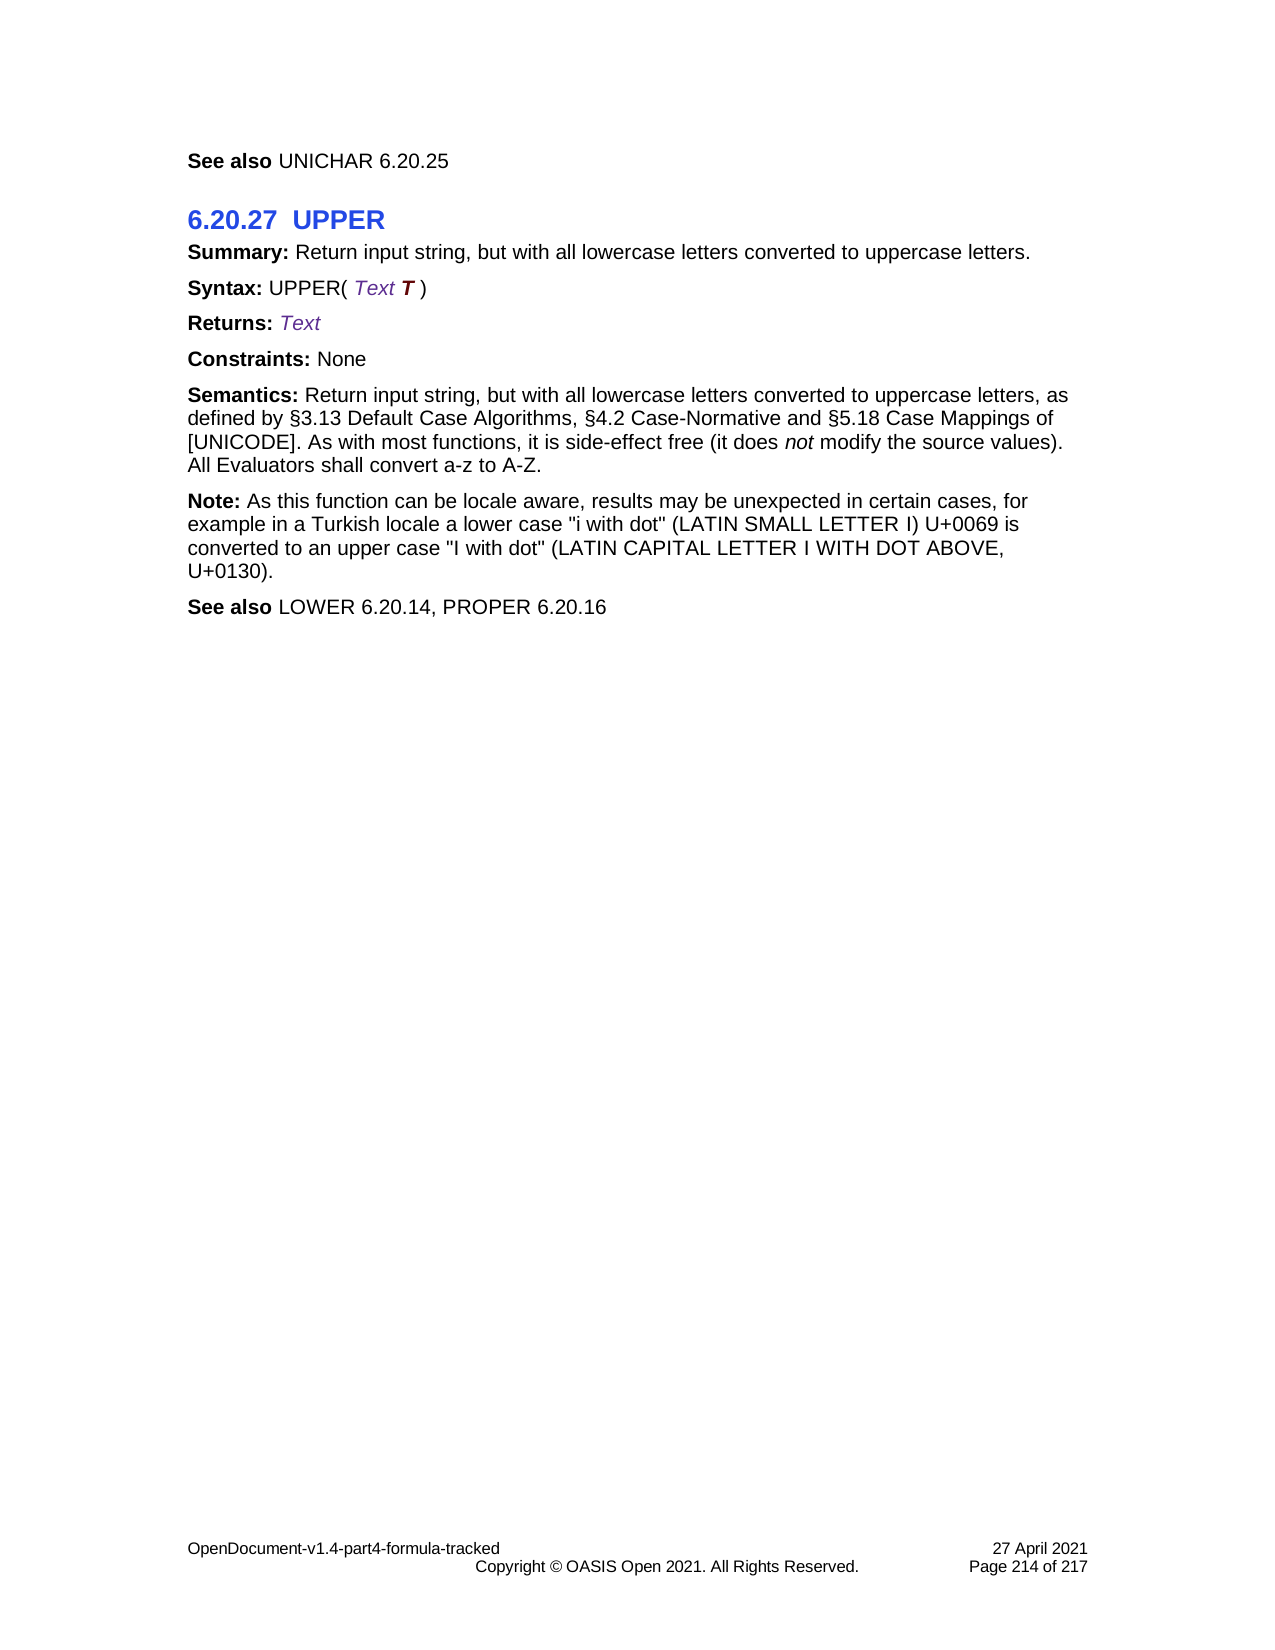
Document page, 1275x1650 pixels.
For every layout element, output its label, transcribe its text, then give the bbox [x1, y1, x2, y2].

text See also LOWER 6.20.14, PROPER 6.20.16 [187, 596, 1088, 619]
text Returns: Text [187, 312, 1088, 335]
text Summary: Return input string, but with all lowercase letters converted to uppercase letters. [187, 241, 1088, 264]
text Note: As this function can be locale aware, results may be unexpected in certain cases, for example in a Turkish locale a lower case "i with dot" (LATIN SMALL LETTER I) U+0069 is converted to an upper case "I with dot" (LATIN CAPITAL LETTER I WITH DOT ABOVE, U+0130). [187, 489, 1088, 583]
text Semantics: Return input string, but with all lowercase letters converted to uppercase letters, as defined by §3.13 Default Case Algorithms, §4.2 Case-Normative and §5.18 Case Mappings of [UNICODE]. As with most functions, it is side-effect free (it does not modify the source values). All Evaluators shall convert a-z to A-Z. [187, 383, 1088, 477]
subtitle UPPER [187, 204, 1088, 234]
text Constraints: None [187, 347, 1088, 371]
text Syntax: UPPER( Text T ) [187, 276, 1088, 300]
text See also UNICHAR 6.20.25 [187, 150, 1088, 173]
